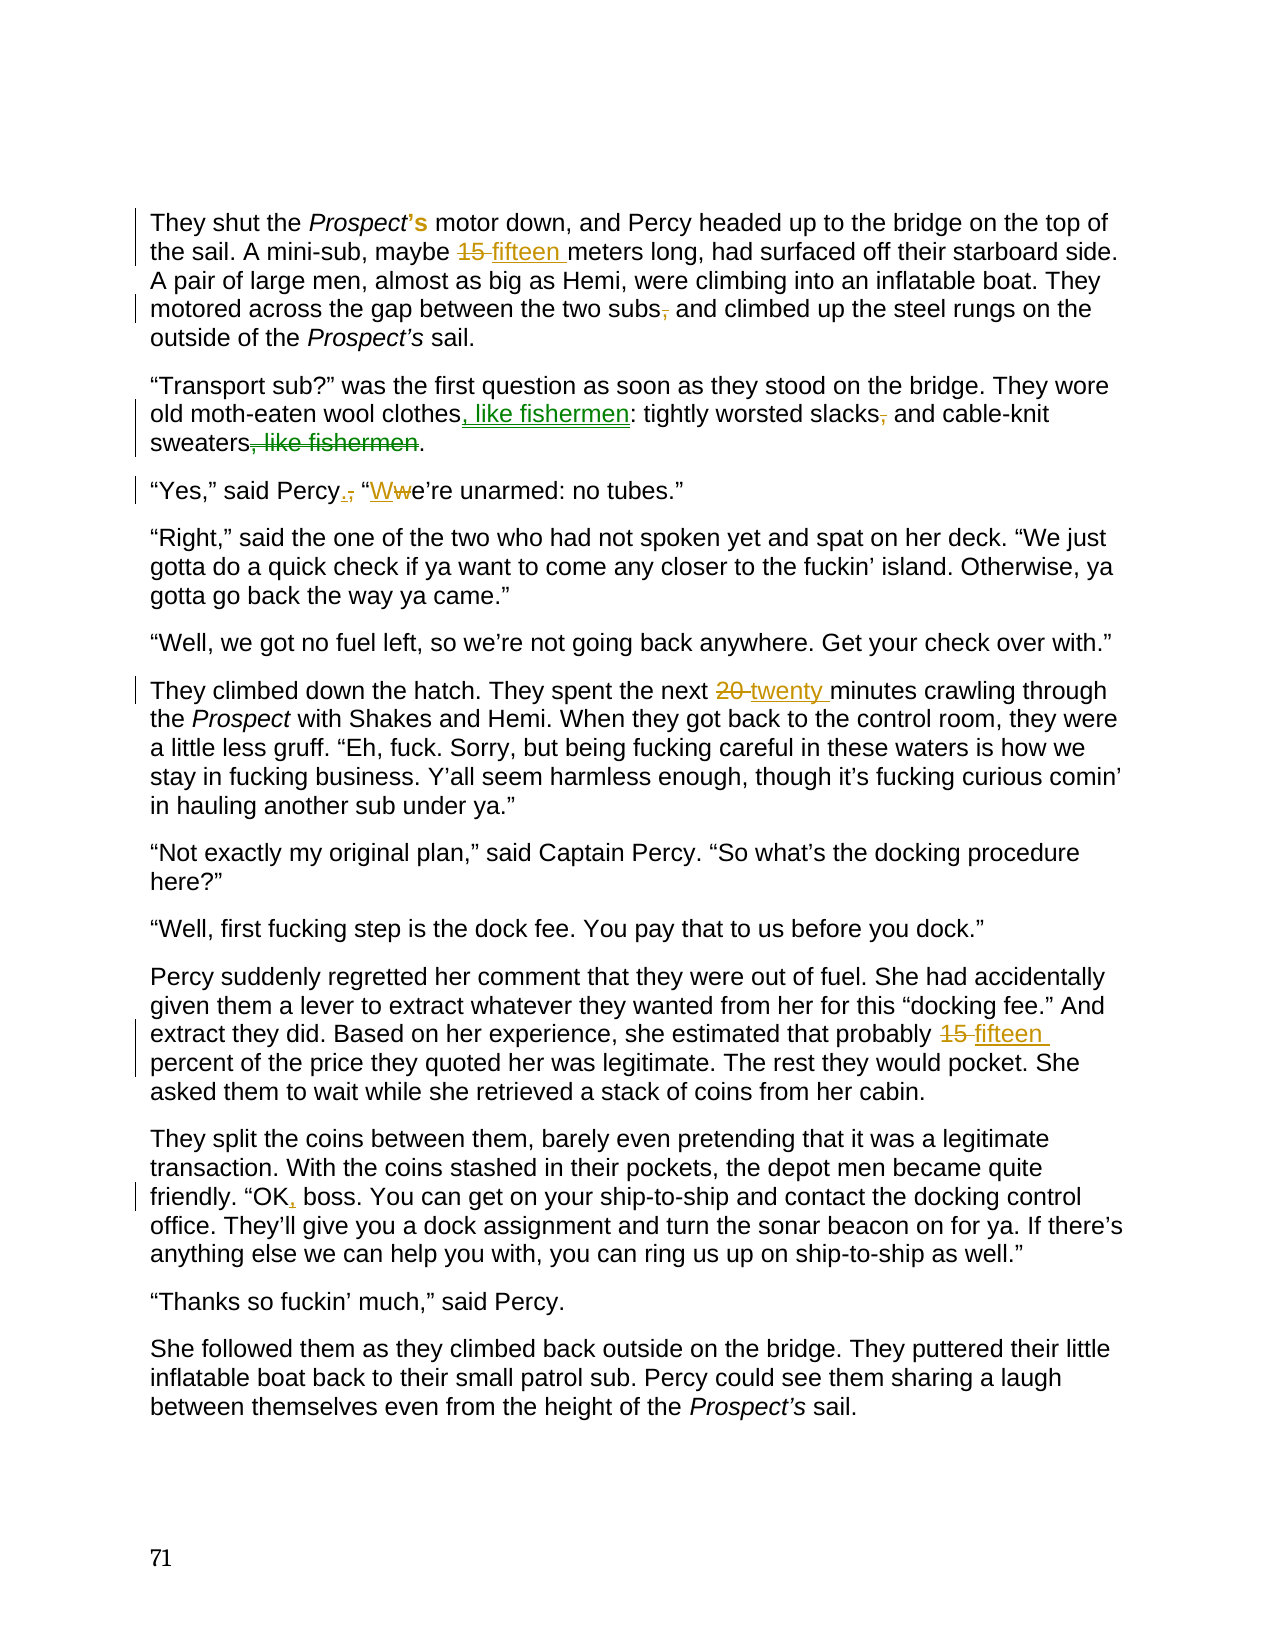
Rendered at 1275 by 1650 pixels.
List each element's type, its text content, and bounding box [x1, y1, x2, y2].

text “Well, we got no fuel left, so we’re not going back anywhere. Get your check over with.” [150, 628, 1125, 657]
text “Yes,” said Percy. “We’re unarmed: no tubes.” [150, 476, 1125, 504]
text “Right,” said the one of the two who had not spoken yet and spat on her deck. “We just gotta do a quick check if ya want to come any closer to the fuckin’ island. Otherwise, ya gotta go back the way ya came.” [150, 523, 1125, 609]
text Percy suddenly regretted her comment that they were out of fuel. She had accidentally given them a lever to extract whatever they wanted from her for this “docking fee.” And extract they did. Based on her experience, she estimated that probably fifteen percent of the price they quoted her was legitimate. The rest they would pocket. She asked them to wait while she retrieved a stack of coins from her cabin. [150, 962, 1125, 1106]
text They shut the Prospect’s motor down, and Percy headed up to the bridge on the top of the sail. A mini-sub, maybe fifteen meters long, had surfaced off their starboard side. A pair of large men, almost as big as Hemi, were climbing into an inflatable boat. They motored across the gap between the two subs and climbed up the steel rungs on the outside of the Prospect’s sail. [150, 208, 1125, 352]
text She followed them as they climbed back outside on the bridge. They puttered their little inflatable boat back to their small patrol sub. Percy could see them sharing a laugh between themselves even from the height of the Prospect’s sail. [150, 1334, 1125, 1421]
text They split the coins between them, barely even pretending that it was a legitimate transaction. With the coins stashed in their pockets, the depot men became quite friendly. “OK, boss. You can get on your ship-to-ship and contact the docking control office. They’ll give you a dock assignment and turn the sonar beacon on for ya. If there’s anything else we can help you with, you can ring us up on ship-to-ship as well.” [150, 1124, 1125, 1268]
text They climbed down the hatch. They spent the next twenty minutes crawling through the Prospect with Shakes and Hemi. When they got back to the control room, they were a little less gruff. “Eh, fuck. Sorry, but being fucking careful in these waters is how we stay in fucking business. Y’all seem harmless enough, though it’s fucking curious comin’ in hauling another sub under ya.” [150, 676, 1125, 819]
text “Well, first fucking step is the dock fee. You pay that to us before you dock.” [150, 914, 1125, 943]
text “Not exactly my original plan,” said Captain Percy. “So what’s the docking procedure here?” [150, 838, 1125, 896]
text “Transport sub?” was the first question as soon as they stood on the bridge. They wore old moth-eaten wool clothes, like fishermen: tightly worsted slacks and cable-knit sweaters. [150, 371, 1125, 457]
text “Thanks so fuckin’ much,” said Percy. [150, 1287, 1125, 1316]
